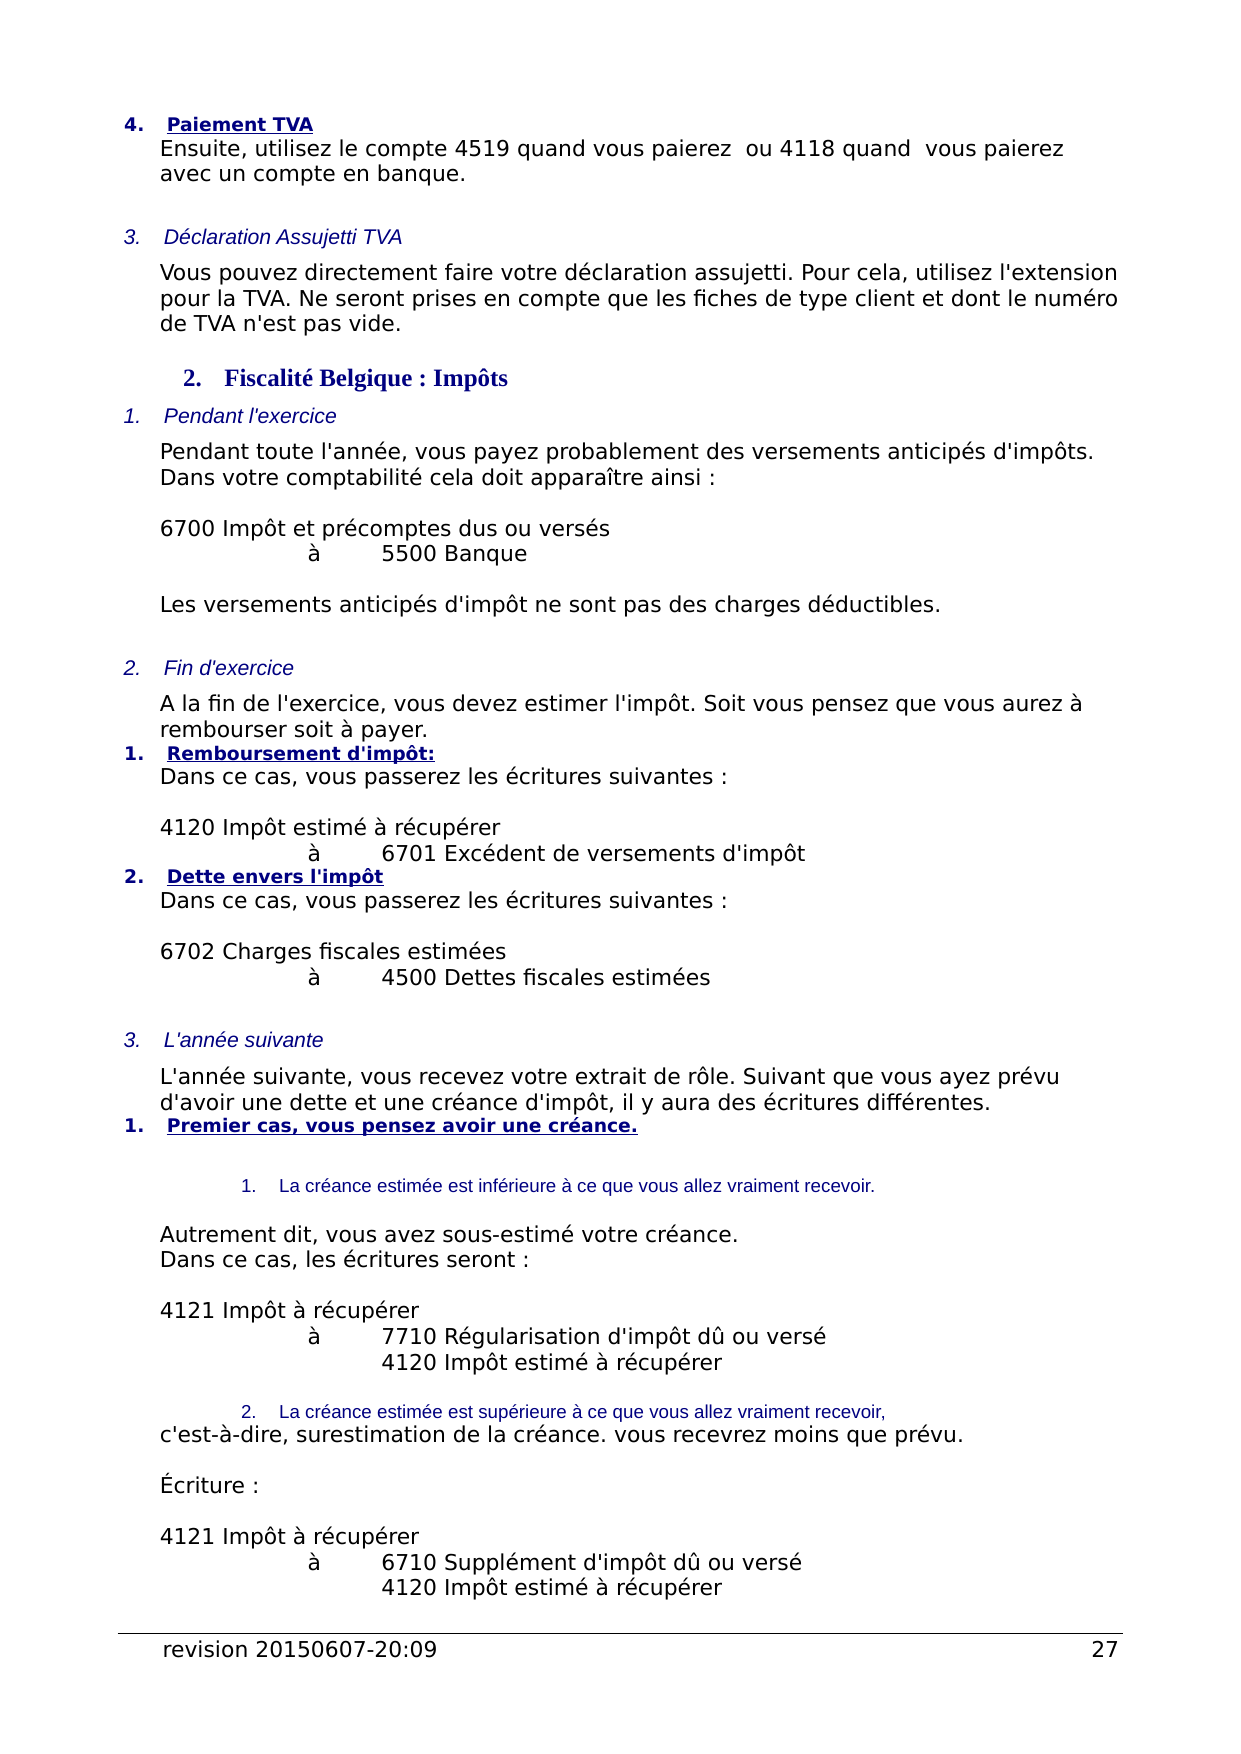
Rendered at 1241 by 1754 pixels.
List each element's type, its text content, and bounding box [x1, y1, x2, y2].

subtitle Fiscalité Belgique : Impôts [177, 363, 1123, 391]
subtitle Dette envers l'impôt [117, 867, 1123, 888]
text Dans ce cas, vous passerez les écritures suivantes : [159, 888, 1123, 914]
text A la fin de l'exercice, vous devez estimer l'impôt. Soit vous pensez que vous aurez à rembourser soit à payer. [159, 692, 1123, 743]
subtitle Premier cas, vous pensez avoir une créance. [117, 1115, 1123, 1137]
subtitle La créance estimée est inférieure à ce que vous allez vraiment recevoir. [236, 1175, 1123, 1197]
text à 7710 Régularisation d'impôt dû ou versé [159, 1324, 1123, 1350]
text Pendant toute l'année, vous payez probablement des versements anticipés d'impôts. Dans votre comptabilité cela doit apparaître ainsi : [159, 439, 1123, 490]
text à 6710 Supplément d'impôt dû ou versé [159, 1550, 1123, 1575]
subtitle Pendant l'exercice [117, 403, 1123, 428]
text Autrement dit, vous avez sous-estimé votre créance. [159, 1222, 1123, 1248]
text 4120 Impôt estimé à récupérer [159, 1350, 1123, 1375]
text Ensuite, utilisez le compte 4519 quand vous paierez ou 4118 quand vous paierez avec un compte en banque. [159, 136, 1123, 187]
text 4121 Impôt à récupérer [159, 1299, 1123, 1324]
text Vous pouvez directement faire votre déclaration assujetti. Pour cela, utilisez l'extension pour la TVA. Ne seront prises en compte que les fiches de type client et dont le numéro de TVA n'est pas vide. [159, 261, 1123, 337]
subtitle Paiement TVA [117, 114, 1123, 136]
text 6702 Charges fiscales estimées [159, 939, 1123, 965]
text 4120 Impôt estimé à récupérer [159, 816, 1123, 841]
subtitle La créance estimée est supérieure à ce que vous allez vraiment recevoir, [236, 1401, 1123, 1422]
text Les versements anticipés d'impôt ne sont pas des charges déductibles. [159, 592, 1123, 618]
text Écriture : [159, 1473, 1123, 1499]
text à 4500 Dettes fiscales estimées [159, 965, 1123, 991]
subtitle Remboursement d'impôt: [117, 743, 1123, 764]
text 4121 Impôt à récupérer [159, 1524, 1123, 1550]
text à 6701 Excédent de versements d'impôt [159, 841, 1123, 867]
text 4120 Impôt estimé à récupérer [159, 1575, 1123, 1601]
text Dans ce cas, vous passerez les écritures suivantes : [159, 764, 1123, 790]
text L'année suivante, vous recevez votre extrait de rôle. Suivant que vous ayez prévu d'avoir une dette et une créance d'impôt, il y aura des écritures différentes. [159, 1064, 1123, 1115]
text Dans ce cas, les écritures seront : [159, 1248, 1123, 1273]
subtitle L'année suivante [117, 1028, 1123, 1052]
text 6700 Impôt et précomptes dus ou versés [159, 516, 1123, 541]
text c'est-à-dire, surestimation de la créance. vous recevrez moins que prévu. [159, 1422, 1123, 1448]
text à 5500 Banque [159, 541, 1123, 567]
subtitle Déclaration Assujetti TVA [117, 224, 1123, 249]
subtitle Fin d'exercice [117, 655, 1123, 680]
